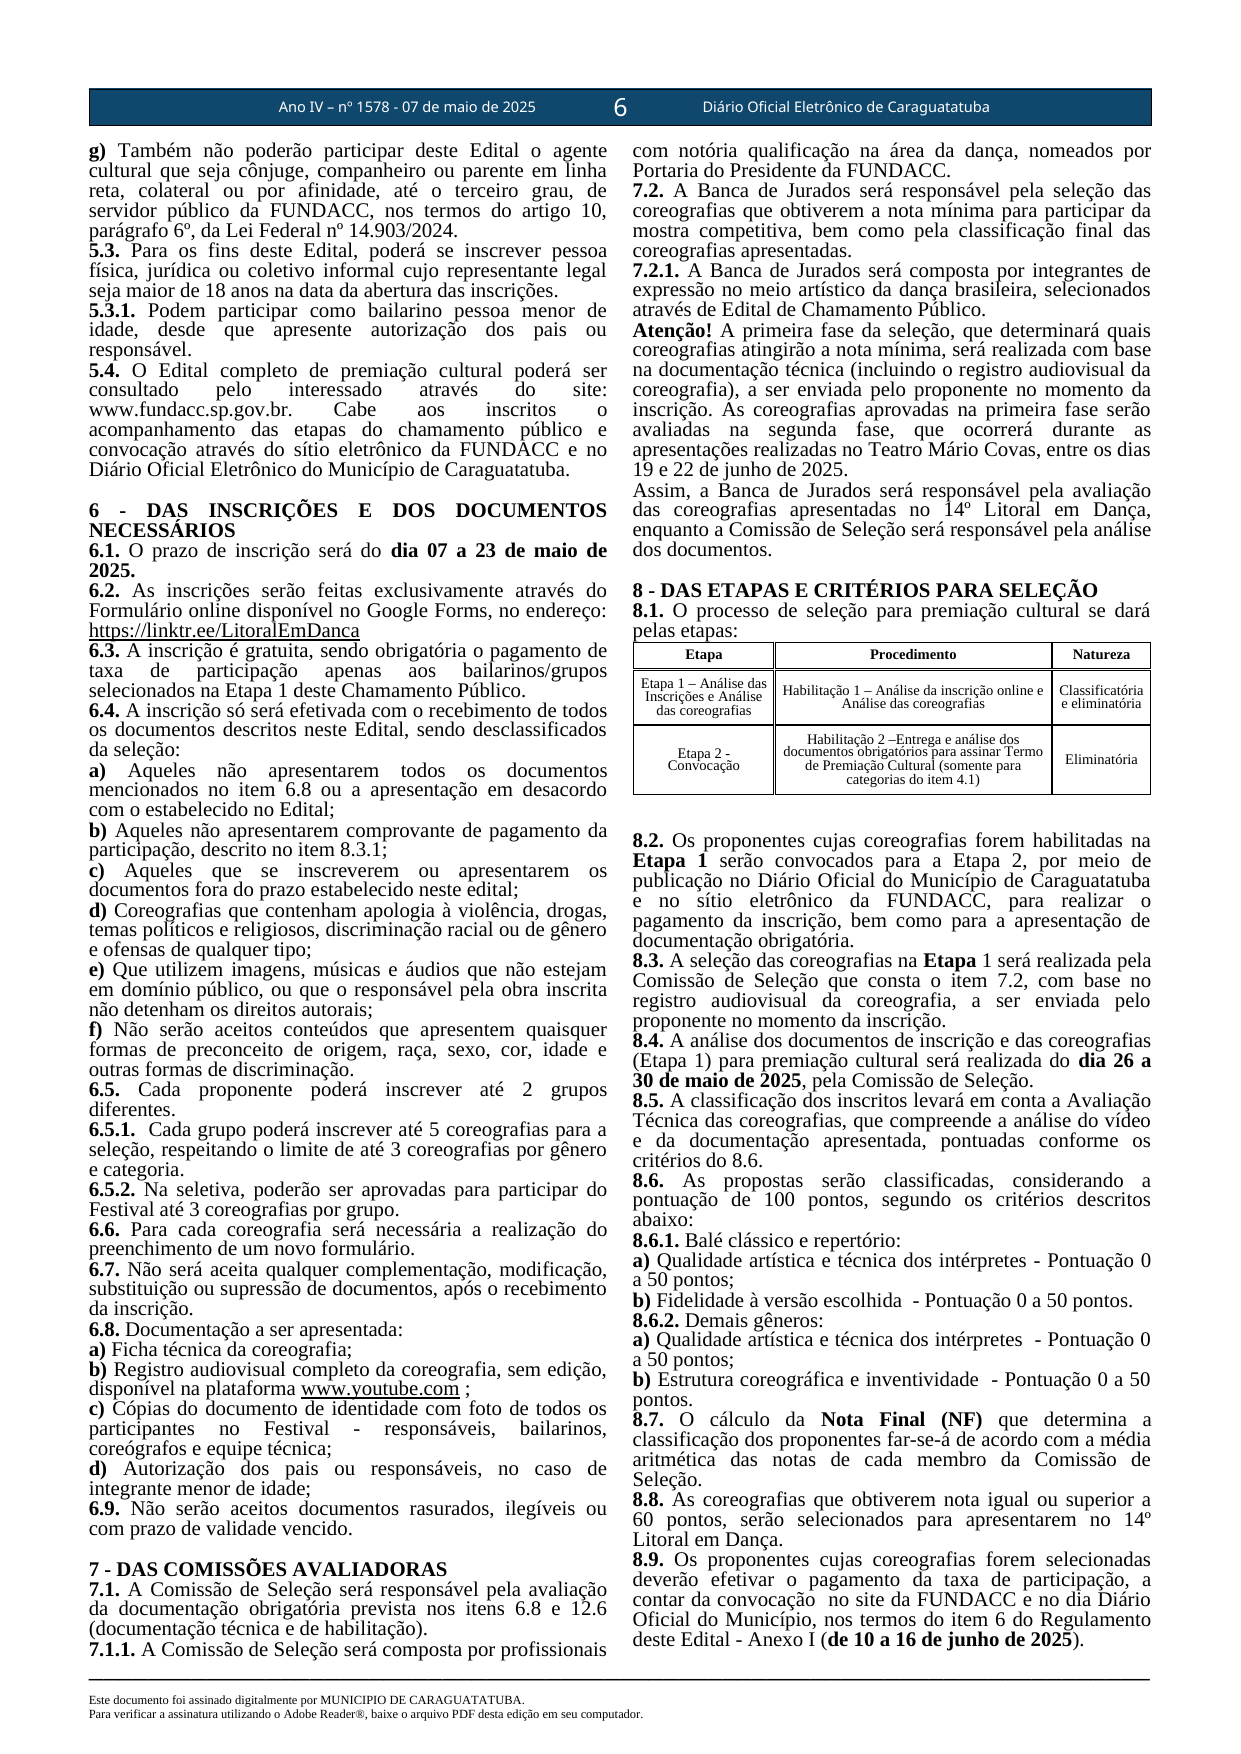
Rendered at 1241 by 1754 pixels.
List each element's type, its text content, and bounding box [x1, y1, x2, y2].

text 6.9. Não serão aceitos documentos rasurados, ilegíveis ou com prazo de validade vencido. [88, 1500, 608, 1540]
text 8.4. A análise dos documentos de inscrição e das coreografias (Etapa 1) para premiação cultural será realizada do dia 26 a 30 de maio de 2025, pela Comissão de Seleção. [632, 1032, 1152, 1092]
text b) Estrutura coreográfica e inventividade - Pontuação 0 a 50 pontos. [632, 1371, 1152, 1411]
text 7.1.1. A Comissão de Seleção será composta por profissionais [88, 1640, 608, 1660]
text 5.4. O Edital completo de premiação cultural poderá ser consultado pelo interessado através do site: www.fundacc.sp.gov.br. Cabe aos inscritos o acompanhamento das etapas do chamamento público e convocação através do sítio eletrônico da FUNDACC e no Diário Oficial Eletrônico do Município de Caraguatatuba. [88, 361, 608, 481]
text 8.9. Os proponentes cujas coreografias forem selecionadas deverão efetivar o pagamento da taxa de participação, a contar da convocação no site da FUNDACC e no dia Diário Oficial do Município, nos termos do item 6 do Regulamento deste Edital - Anexo I (de 10 a 16 de junho de 2025). [632, 1551, 1152, 1651]
text 6.7. Não será aceita qualquer complementação, modificação, substituição ou supressão de documentos, após o recebimento da inscrição. [88, 1260, 608, 1320]
text 8 - DAS ETAPAS E CRITÉRIOS PARA SELEÇÃO [632, 582, 1152, 602]
text Assim, a Banca de Jurados será responsável pela avaliação das coreografias apresentadas no 14º Litoral em Dança, enquanto a Comissão de Seleção será responsável pela análise dos documentos. [632, 481, 1152, 561]
text com notória qualificação na área da dança, nomeados por Portaria do Presidente da FUNDACC. [632, 142, 1152, 182]
text 5.3. Para os fins deste Edital, poderá se inscrever pessoa física, jurídica ou coletivo informal cujo representante legal seja maior de 18 anos na data da abertura das inscrições. [88, 242, 608, 302]
text d) Coreografias que contenham apologia à violência, drogas, temas políticos e religiosos, discriminação racial ou de gênero e ofensas de qualquer tipo; [88, 901, 608, 961]
text 6.2. As inscrições serão feitas exclusivamente através do Formulário online disponível no Google Forms, no endereço: https://linktr.ee/LitoralEmDanca [88, 582, 608, 642]
text 6.5. Cada proponente poderá inscrever até 2 grupos diferentes. [88, 1081, 608, 1121]
text 6.8. Documentação a ser apresentada: [88, 1320, 608, 1340]
text 8.1. O processo de seleção para premiação cultural se dará pelas etapas: [632, 602, 1152, 642]
text 8.6. As propostas serão classificadas, considerando a pontuação de 100 pontos, segundo os critérios descritos abaixo: [632, 1172, 1152, 1231]
text 6.5.1. Cada grupo poderá inscrever até 5 coreografias para a seleção, respeitando o limite de até 3 coreografias por gênero e categoria. [88, 1121, 608, 1181]
text b) Aqueles não apresentarem comprovante de pagamento da participação, descrito no item 8.3.1; [88, 821, 608, 861]
text c) Cópias do documento de identidade com foto de todos os participantes no Festival - responsáveis, bailarinos, coreógrafos e equipe técnica; [88, 1400, 608, 1460]
text g) Também não poderão participar deste Edital o agente cultural que seja cônjuge, companheiro ou parente em linha reta, colateral ou por afinidade, até o terceiro grau, de servidor público da FUNDACC, nos termos do artigo 10, parágrafo 6º, da Lei Federal nº 14.903/2024. [88, 142, 608, 242]
text 7.1. A Comissão de Seleção será responsável pela avaliação da documentação obrigatória prevista nos itens 6.8 e 12.6 (documentação técnica e de habilitação). [88, 1580, 608, 1640]
table_cell Etapa 1 – Análise das Inscrições e Análise das coreografias [634, 671, 773, 724]
text 6.6. Para cada coreografia será necessária a realização do preenchimento de um novo formulário. [88, 1221, 608, 1260]
text b) Fidelidade à versão escolhida - Pontuação 0 a 50 pontos. [632, 1291, 1152, 1311]
text 5.3.1. Podem participar como bailarino pessoa menor de idade, desde que apresente autorização dos pais ou responsável. [88, 302, 608, 361]
table_header Etapa [634, 643, 773, 668]
text e) Que utilizem imagens, músicas e áudios que não estejam em domínio público, ou que o responsável pela obra inscrita não detenham os direitos autorais; [88, 961, 608, 1021]
text 8.2. Os proponentes cujas coreografias forem habilitadas na Etapa 1 serão convocados para a Etapa 2, por meio de publicação no Diário Oficial do Município de Caraguatatuba e no sítio eletrônico da FUNDACC, para realizar o pagamento da inscrição, bem como para a apresentação de documentação obrigatória. [632, 832, 1152, 952]
text 6.5.2. Na seletiva, poderão ser aprovadas para participar do Festival até 3 coreografias por grupo. [88, 1181, 608, 1221]
text 8.7. O cálculo da Nota Final (NF) que determina a classificação dos proponentes far-se-á de acordo com a média aritmética das notas de cada membro da Comissão de Seleção. [632, 1411, 1152, 1491]
table_cell Etapa 2 - Convocação [634, 726, 773, 794]
text Atenção! A primeira fase da seleção, que determinará quais coreografias atingirão a nota mínima, será realizada com base na documentação técnica (incluindo o registro audiovisual da coreografia), a ser enviada pelo proponente no momento da inscrição. As coreografias aprovadas na primeira fase serão avaliadas na segunda fase, que ocorrerá durante as apresentações realizadas no Teatro Mário Covas, entre os dias 19 e 22 de junho de 2025. [632, 321, 1152, 481]
table_cell Habilitação 1 – Análise da inscrição online e Análise das coreografias [776, 671, 1051, 724]
text 7.2. A Banca de Jurados será responsável pela seleção das coreografias que obtiverem a nota mínima para participar da mostra competitiva, bem como pela classificação final das coreografias apresentadas. [632, 182, 1152, 262]
text 6.3. A inscrição é gratuita, sendo obrigatória o pagamento de taxa de participação apenas aos bailarinos/grupos selecionados na Etapa 1 deste Chamamento Público. [88, 642, 608, 702]
table_header Natureza [1053, 643, 1150, 668]
text b) Registro audiovisual completo da coreografia, sem edição, disponível na plataforma www.youtube.com ; [88, 1360, 608, 1400]
text 7 - DAS COMISSÕES AVALIADORAS [88, 1560, 608, 1580]
text 8.6.1. Balé clássico e repertório: [632, 1231, 1152, 1251]
text 7.2.1. A Banca de Jurados será composta por integrantes de expressão no meio artístico da dança brasileira, selecionados através de Edital de Chamamento Público. [632, 262, 1152, 321]
text 8.5. A classificação dos inscritos levará em conta a Avaliação Técnica das coreografias, que compreende a análise do vídeo e da documentação apresentada, pontuadas conforme os critérios do 8.6. [632, 1092, 1152, 1172]
text 8.3. A seleção das coreografias na Etapa 1 será realizada pela Comissão de Seleção que consta o item 7.2, com base no registro audiovisual da coreografia, a ser enviada pelo proponente no momento da inscrição. [632, 952, 1152, 1032]
table_cell Eliminatória [1053, 726, 1150, 794]
text 6.4. A inscrição só será efetivada com o recebimento de todos os documentos descritos neste Edital, sendo desclassificados da seleção: [88, 702, 608, 761]
text 8.6.2. Demais gêneros: [632, 1311, 1152, 1331]
text c) Aqueles que se inscreverem ou apresentarem os documentos fora do prazo estabelecido neste edital; [88, 861, 608, 901]
table_cell Classificatória e eliminatória [1053, 671, 1150, 724]
table_cell Habilitação 2 –Entrega e análise dos documentos obrigatórios para assinar Termo de Premiação Cultural (somente para categorias do item 4.1) [776, 726, 1051, 794]
text 8.8. As coreografias que obtiverem nota igual ou superior a 60 pontos, serão selecionados para apresentarem no 14º Litoral em Dança. [632, 1491, 1152, 1551]
text a) Qualidade artística e técnica dos intérpretes - Pontuação 0 a 50 pontos; [632, 1331, 1152, 1371]
text d) Autorização dos pais ou responsáveis, no caso de integrante menor de idade; [88, 1460, 608, 1500]
text f) Não serão aceitos conteúdos que apresentem quaisquer formas de preconceito de origem, raça, sexo, cor, idade e outras formas de discriminação. [88, 1021, 608, 1081]
table_header Procedimento [776, 643, 1051, 668]
text a) Aqueles não apresentarem todos os documentos mencionados no item 6.8 ou a apresentação em desacordo com o estabelecido no Edital; [88, 761, 608, 821]
text a) Qualidade artística e técnica dos intérpretes - Pontuação 0 a 50 pontos; [632, 1251, 1152, 1291]
text 6 - DAS INSCRIÇÕES E DOS DOCUMENTOS NECESSÁRIOS [88, 502, 608, 542]
text a) Ficha técnica da coreografia; [88, 1340, 608, 1360]
text 6.1. O prazo de inscrição será do dia 07 a 23 de maio de 2025. [88, 542, 608, 582]
